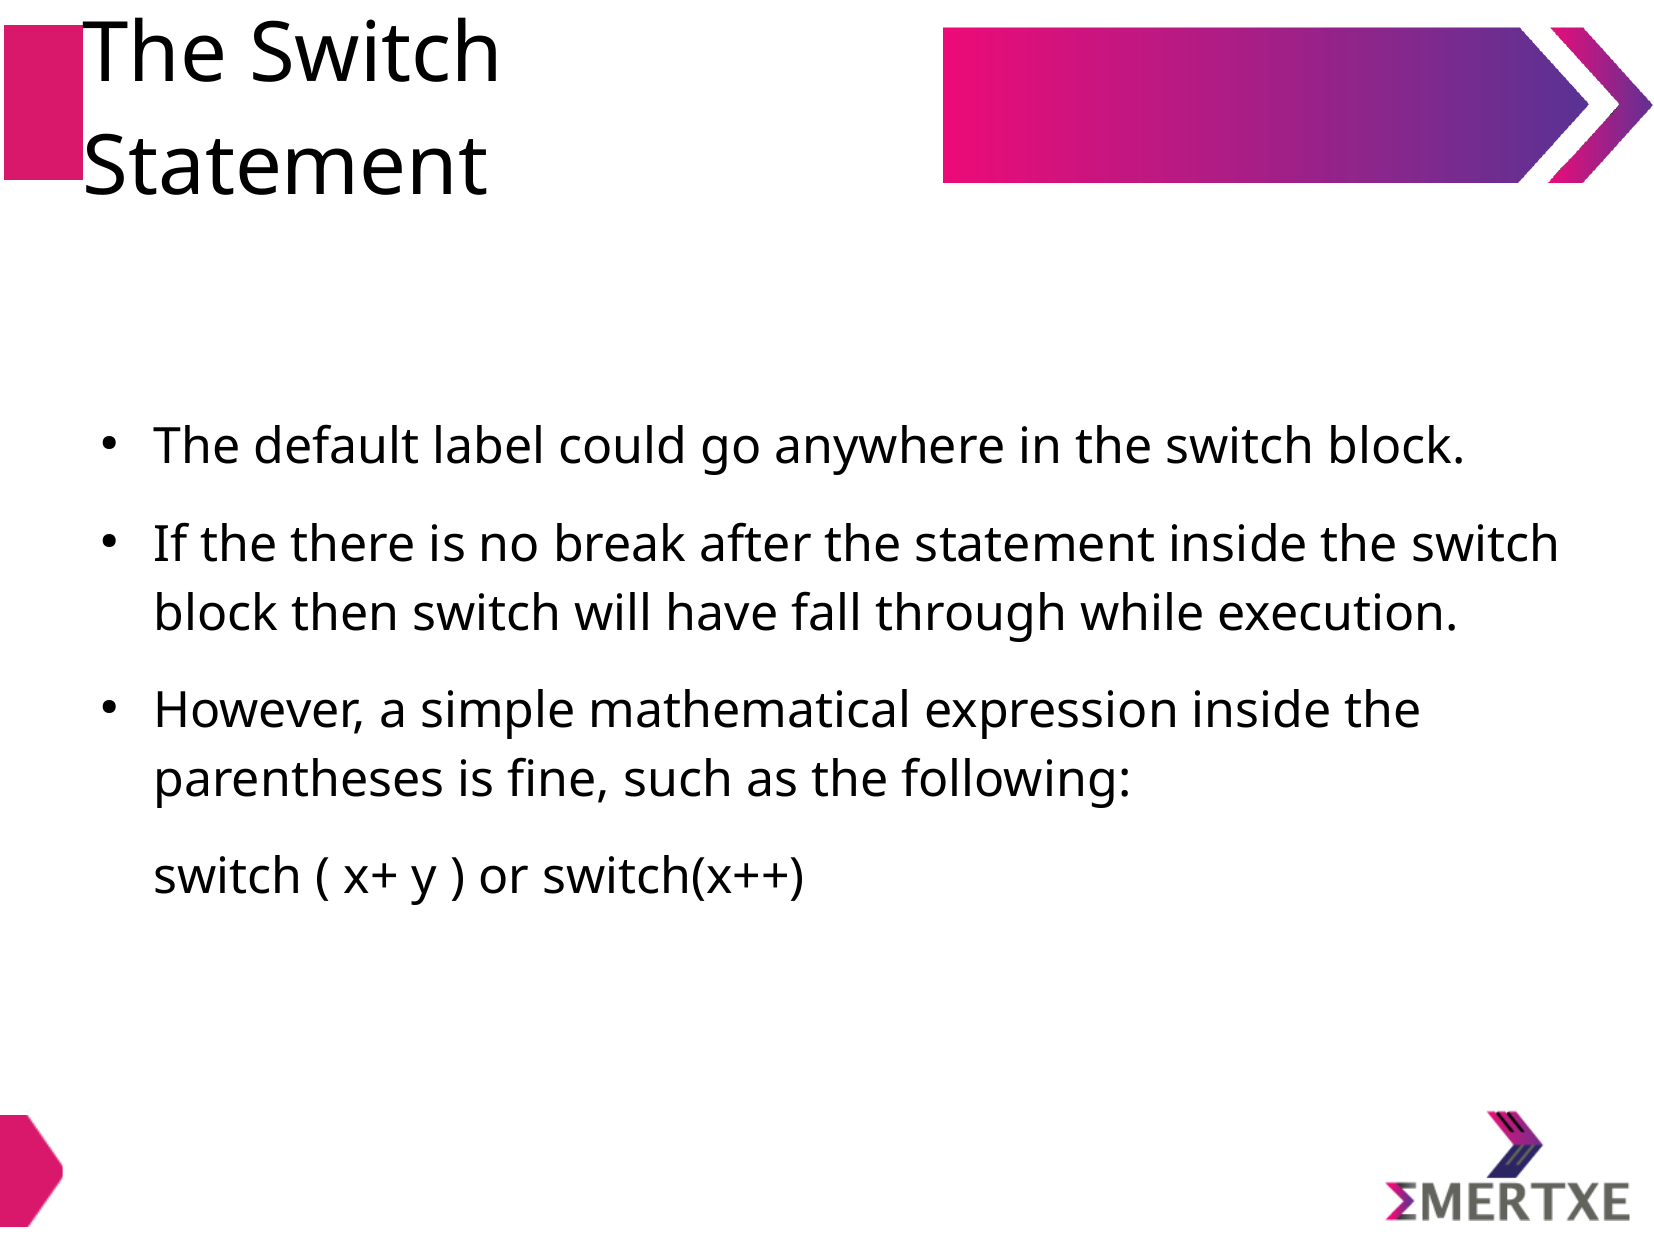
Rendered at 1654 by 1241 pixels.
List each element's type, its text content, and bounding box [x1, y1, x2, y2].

list The default label could go anywhere in the switch block. If the there is no break after the statement inside the switch block then switch will have fall through while execution. However, a simple mathematical expression inside the parentheses is fine, such as the following: switch ( x+ y ) or switch(x++) [82, 290, 1571, 1010]
picture [1385, 1107, 1631, 1221]
title The Switch Statement [82, 2, 1571, 210]
picture [1571, 27, 1653, 183]
